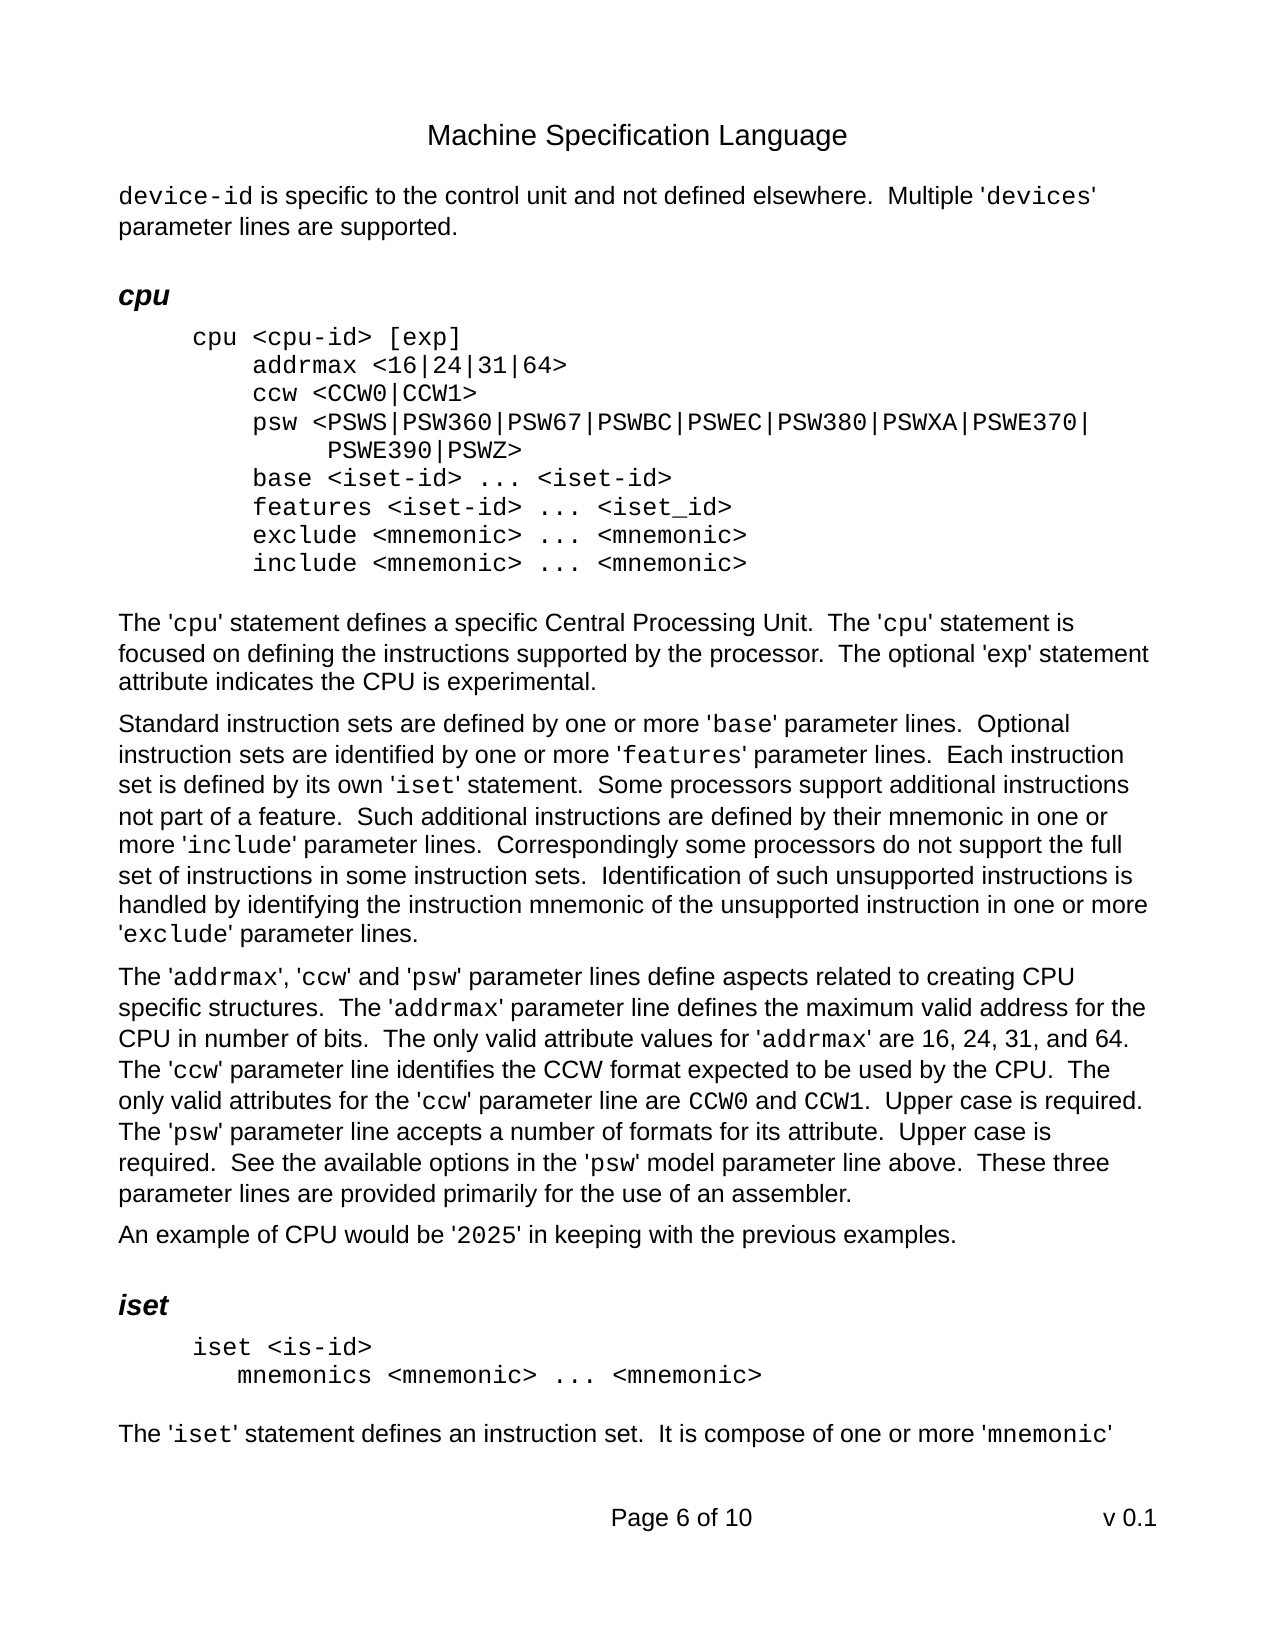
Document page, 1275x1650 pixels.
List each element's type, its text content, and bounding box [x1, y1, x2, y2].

text features <iset-id> ... <iset_id> [192, 494, 1157, 523]
text The 'addrmax', 'ccw' and 'psw' parameter lines define aspects related to creating CPU specific structures. The 'addrmax' parameter line defines the maximum valid address for the CPU in number of bits. The only valid attribute values for 'addrmax' are 16, 24, 31, and 64. The 'ccw' parameter line identifies the CCW format expected to be used by the CPU. The only valid attributes for the 'ccw' parameter line are CCW0 and CCW1. Upper case is required. The 'psw' parameter line accepts a number of formats for its attribute. Upper case is required. See the available options in the 'psw' model parameter line above. These three parameter lines are provided primarily for the use of an assembler. [118, 962, 1157, 1207]
text device-id is specific to the control unit and not defined elsewhere. Multiple 'devices' parameter lines are supported. [118, 181, 1157, 241]
text psw <PSWS|PSW360|PSW67|PSWBC|PSWEC|PSW380|PSWXA|PSWE370| [192, 409, 1157, 438]
subtitle iset [118, 1288, 1157, 1322]
text mnemonics <mnemonic> ... <mnemonic> [192, 1363, 1157, 1391]
text PSWE390|PSWZ> [192, 438, 1157, 466]
text cpu <cpu-id> [exp] [192, 324, 1157, 353]
text base <iset-id> ... <iset-id> [192, 466, 1157, 494]
text include <mnemonic> ... <mnemonic> [192, 551, 1157, 579]
text An example of CPU would be '2025' in keeping with the previous examples. [118, 1220, 1157, 1251]
text ccw <CCW0|CCW1> [192, 381, 1157, 409]
text The 'cpu' statement defines a specific Central Processing Unit. The 'cpu' statement is focused on defining the instructions supported by the processor. The optional 'exp' statement attribute indicates the CPU is experimental. [118, 608, 1157, 696]
text Standard instruction sets are defined by one or more 'base' parameter lines. Optional instruction sets are identified by one or more 'features' parameter lines. Each instruction set is defined by its own 'iset' statement. Some processors support additional instructions not part of a feature. Such additional instructions are defined by their mnemonic in one or more 'include' parameter lines. Correspondingly some processors do not support the full set of instructions in some instruction sets. Identification of such unsupported instructions is handled by identifying the instruction mnemonic of the unsupported instruction in one or more 'exclude' parameter lines. [118, 709, 1157, 949]
text addrmax <16|24|31|64> [192, 353, 1157, 381]
text The 'iset' statement defines an instruction set. It is compose of one or more 'mnemonic' [118, 1419, 1157, 1450]
text iset <is-id> [192, 1334, 1157, 1363]
text exclude <mnemonic> ... <mnemonic> [192, 523, 1157, 551]
subtitle cpu [118, 278, 1157, 312]
